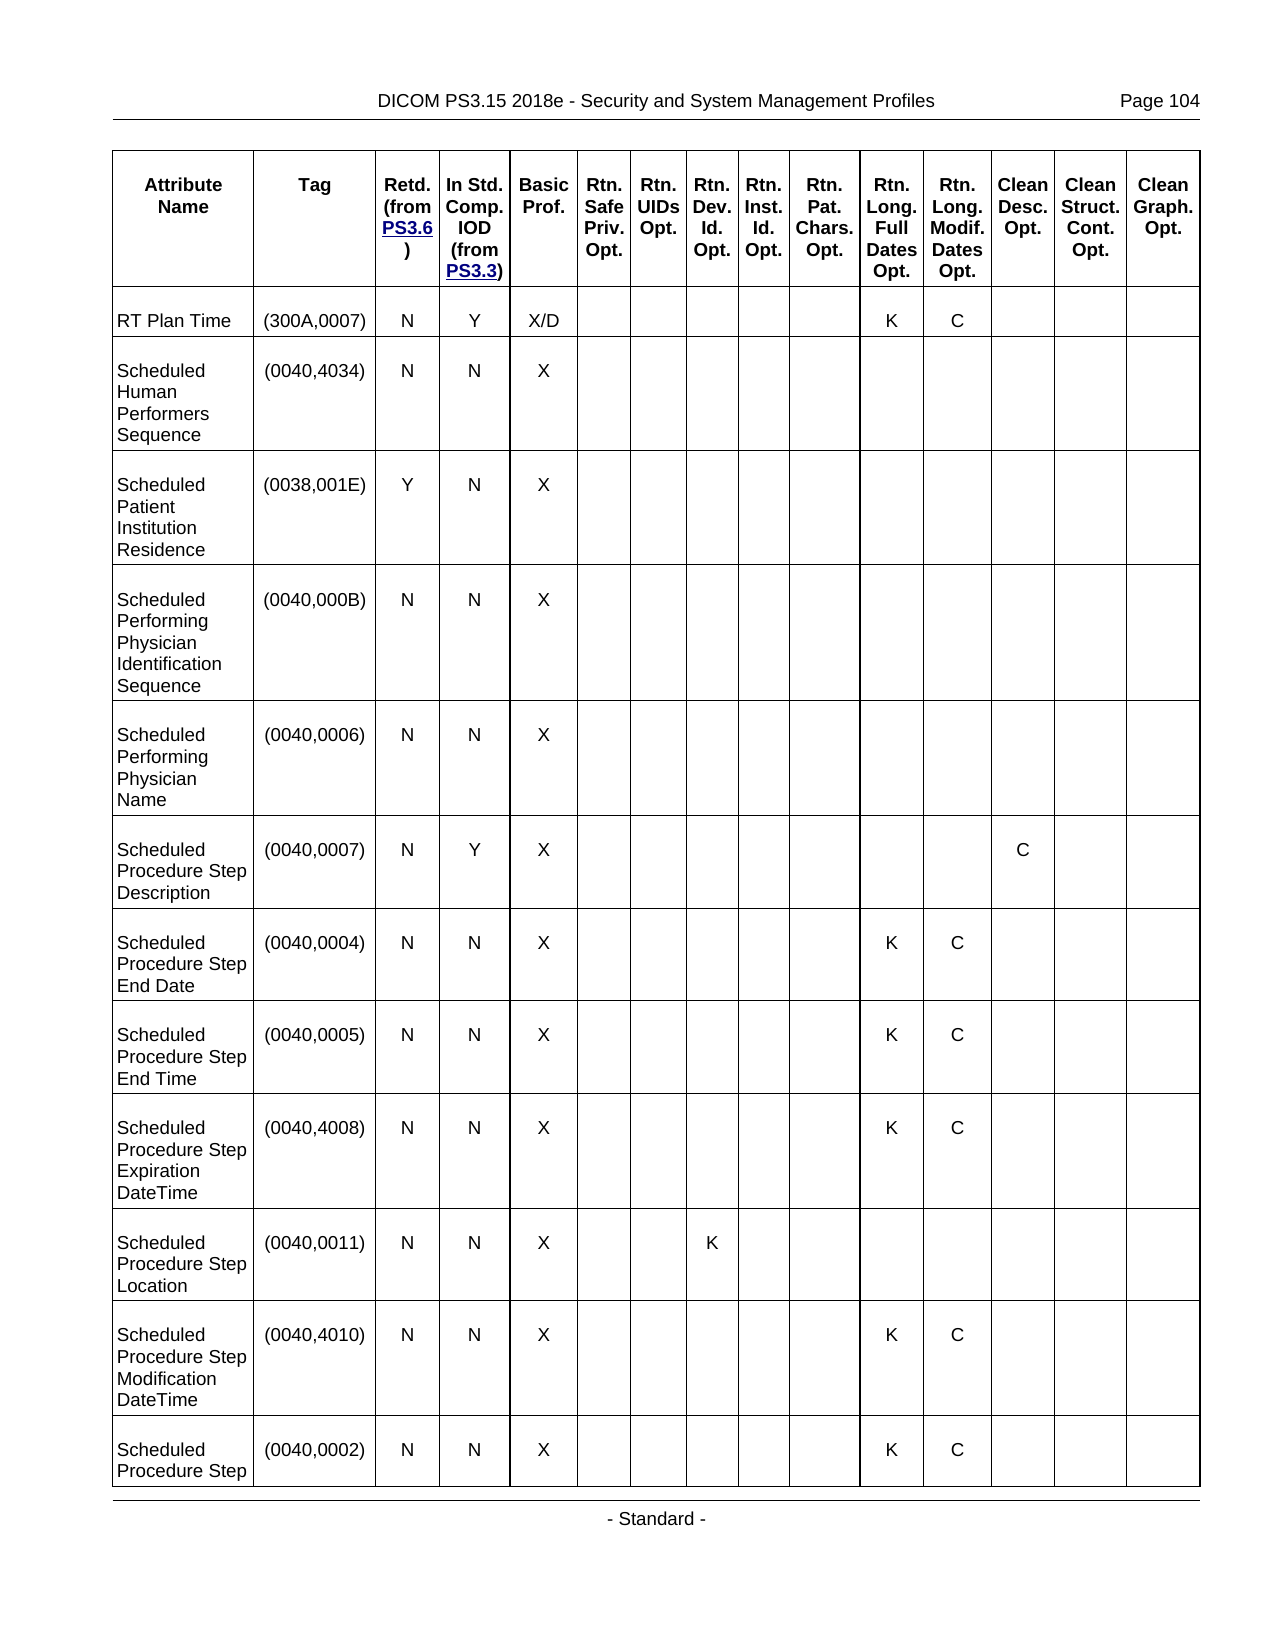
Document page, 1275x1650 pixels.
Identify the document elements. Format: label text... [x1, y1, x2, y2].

table_cell [687, 565, 738, 700]
table_cell N [440, 1416, 509, 1486]
table_header Clean Desc. Opt. [992, 151, 1054, 286]
table_cell Scheduled Performing Physician Name [113, 701, 253, 815]
table_cell [861, 337, 923, 450]
table_cell [687, 1001, 738, 1093]
table_cell [790, 337, 859, 450]
table_cell N [376, 287, 439, 336]
table_cell [739, 1209, 789, 1300]
table_cell X/D [511, 287, 577, 336]
table_cell [924, 337, 991, 450]
table_cell K [861, 1001, 923, 1093]
table_cell K [861, 287, 923, 336]
table_cell [1127, 287, 1199, 336]
table_cell [1127, 909, 1199, 1000]
table_cell Y [376, 451, 439, 564]
table_cell [1055, 816, 1126, 907]
table_cell [992, 1301, 1054, 1415]
table_cell [631, 701, 686, 815]
table_cell [1055, 337, 1126, 450]
table_header Rtn. Long. Full Dates Opt. [861, 151, 923, 286]
table_cell [578, 1001, 630, 1093]
table_cell Scheduled Procedure Step Location [113, 1209, 253, 1300]
table_cell (0040,0006) [254, 701, 375, 815]
table_cell X [511, 701, 577, 815]
table_cell [631, 1416, 686, 1486]
table_header Rtn. UIDs Opt. [631, 151, 686, 286]
table_cell X [511, 451, 577, 564]
table_cell [1127, 337, 1199, 450]
table_cell [1055, 1001, 1126, 1093]
table_cell [924, 701, 991, 815]
table_cell [1127, 1416, 1199, 1486]
table_cell [992, 451, 1054, 564]
table_cell Scheduled Human Performers Sequence [113, 337, 253, 450]
table_cell N [376, 1094, 439, 1207]
table_cell [687, 1416, 738, 1486]
table_cell [578, 1416, 630, 1486]
table_cell [578, 337, 630, 450]
table_cell [1055, 1416, 1126, 1486]
table_cell [790, 1301, 859, 1415]
table_cell [861, 701, 923, 815]
table_cell N [376, 816, 439, 907]
table_cell [739, 1094, 789, 1207]
table_cell C [924, 1301, 991, 1415]
table_cell (0040,0007) [254, 816, 375, 907]
table_cell N [440, 1301, 509, 1415]
table_cell Scheduled Procedure Step Modification DateTime [113, 1301, 253, 1415]
table_cell [578, 816, 630, 907]
table_cell [578, 565, 630, 700]
table_header Rtn. Safe Priv. Opt. [578, 151, 630, 286]
table_header Attribute Name [113, 151, 253, 286]
table_cell [739, 701, 789, 815]
table_cell [1127, 1094, 1199, 1207]
table_cell [1055, 1301, 1126, 1415]
table_cell RT Plan Time [113, 287, 253, 336]
table_cell [992, 909, 1054, 1000]
table_cell [1055, 1094, 1126, 1207]
table_cell [578, 1301, 630, 1415]
table_cell N [376, 1301, 439, 1415]
table_cell [992, 565, 1054, 700]
table_cell [924, 1209, 991, 1300]
table_cell [631, 1094, 686, 1207]
table_cell N [440, 1094, 509, 1207]
table_cell [687, 1094, 738, 1207]
table_header Rtn. Pat. Chars. Opt. [790, 151, 859, 286]
table_cell N [440, 337, 509, 450]
table_cell Scheduled Procedure Step Expiration DateTime [113, 1094, 253, 1207]
table_cell X [511, 1001, 577, 1093]
table_header Retd. (from PS3.6) [376, 151, 439, 286]
table_cell [1127, 701, 1199, 815]
table_cell C [992, 816, 1054, 907]
table_cell X [511, 565, 577, 700]
table_cell [739, 909, 789, 1000]
table_cell X [511, 816, 577, 907]
table_cell [739, 816, 789, 907]
table_cell X [511, 337, 577, 450]
table_cell Scheduled Procedure Step Description [113, 816, 253, 907]
table_cell Scheduled Procedure Step End Date [113, 909, 253, 1000]
table_cell N [440, 1209, 509, 1300]
table_cell [631, 451, 686, 564]
table_header Clean Struct. Cont. Opt. [1055, 151, 1126, 286]
table_cell (0040,000B) [254, 565, 375, 700]
table_cell [790, 451, 859, 564]
table_cell [739, 287, 789, 336]
table_cell [631, 909, 686, 1000]
table_cell [687, 337, 738, 450]
table_header Tag [254, 151, 375, 286]
table_cell [687, 287, 738, 336]
table_cell K [861, 909, 923, 1000]
table_cell [790, 909, 859, 1000]
table_cell [992, 1209, 1054, 1300]
table_cell [1127, 565, 1199, 700]
table_cell [578, 451, 630, 564]
table_cell [687, 1301, 738, 1415]
table_cell [631, 1001, 686, 1093]
table_cell [790, 1209, 859, 1300]
table_cell [1055, 451, 1126, 564]
table_cell (0040,4034) [254, 337, 375, 450]
table_cell Scheduled Procedure Step [113, 1416, 253, 1486]
table_cell [790, 1416, 859, 1486]
table_cell [861, 565, 923, 700]
table_header Rtn. Long. Modif. Dates Opt. [924, 151, 991, 286]
table_cell [992, 1001, 1054, 1093]
table_cell [739, 1001, 789, 1093]
table_cell [861, 451, 923, 564]
table_cell [739, 565, 789, 700]
table_cell (0040,4008) [254, 1094, 375, 1207]
table_cell [1055, 909, 1126, 1000]
table_cell Scheduled Procedure Step End Time [113, 1001, 253, 1093]
table_cell N [376, 337, 439, 450]
table_cell [790, 1001, 859, 1093]
table_cell [790, 816, 859, 907]
table_cell [631, 287, 686, 336]
table_cell N [376, 701, 439, 815]
table_cell N [376, 1209, 439, 1300]
table_cell [861, 1209, 923, 1300]
table_cell [790, 287, 859, 336]
table_cell Y [440, 816, 509, 907]
table_cell [578, 701, 630, 815]
table_cell C [924, 287, 991, 336]
table_cell [992, 287, 1054, 336]
table_cell N [440, 909, 509, 1000]
table_cell [578, 1209, 630, 1300]
table_cell [924, 565, 991, 700]
table_cell [687, 816, 738, 907]
table_cell X [511, 1209, 577, 1300]
table_cell N [440, 701, 509, 815]
table_cell (0040,4010) [254, 1301, 375, 1415]
table_cell N [376, 1416, 439, 1486]
table_cell [631, 816, 686, 907]
table_cell C [924, 909, 991, 1000]
table_cell [992, 1094, 1054, 1207]
table_cell [1055, 1209, 1126, 1300]
table_header In Std. Comp. IOD (from PS3.3) [440, 151, 509, 286]
table_cell [1127, 1001, 1199, 1093]
table_cell C [924, 1001, 991, 1093]
table_cell [631, 565, 686, 700]
table_cell [790, 1094, 859, 1207]
table_cell (0040,0004) [254, 909, 375, 1000]
table_cell N [440, 1001, 509, 1093]
table_cell N [440, 451, 509, 564]
table_cell [578, 1094, 630, 1207]
table_cell [1127, 1301, 1199, 1415]
table_cell N [376, 909, 439, 1000]
table_cell [1127, 1209, 1199, 1300]
table_cell [739, 1301, 789, 1415]
table_cell [992, 1416, 1054, 1486]
table_cell X [511, 909, 577, 1000]
table_cell [924, 816, 991, 907]
table_cell [992, 337, 1054, 450]
table_cell [578, 909, 630, 1000]
table_cell [992, 701, 1054, 815]
table_cell [1127, 451, 1199, 564]
table_cell [631, 337, 686, 450]
table_cell [687, 701, 738, 815]
table_header Rtn. Inst. Id. Opt. [739, 151, 789, 286]
table_cell [1127, 816, 1199, 907]
table_cell K [687, 1209, 738, 1300]
table_cell (0040,0002) [254, 1416, 375, 1486]
table_cell N [440, 565, 509, 700]
table_cell [631, 1301, 686, 1415]
table_cell C [924, 1416, 991, 1486]
table_header Rtn. Dev. Id. Opt. [687, 151, 738, 286]
table_cell [924, 451, 991, 564]
table_cell (300A,0007) [254, 287, 375, 336]
table_cell N [376, 1001, 439, 1093]
table_cell [790, 701, 859, 815]
table_cell [790, 565, 859, 700]
table_cell X [511, 1416, 577, 1486]
table_cell K [861, 1416, 923, 1486]
table_cell Scheduled Performing Physician Identification Sequence [113, 565, 253, 700]
table_cell K [861, 1301, 923, 1415]
table_cell [739, 1416, 789, 1486]
table_cell [687, 451, 738, 564]
table_header Basic Prof. [511, 151, 577, 286]
table_cell X [511, 1094, 577, 1207]
table_cell (0038,001E) [254, 451, 375, 564]
table_cell [631, 1209, 686, 1300]
table_cell [1055, 287, 1126, 336]
table_cell [739, 451, 789, 564]
table_cell [1055, 701, 1126, 815]
table_cell N [376, 565, 439, 700]
table_cell [578, 287, 630, 336]
table_cell Scheduled Patient Institution Residence [113, 451, 253, 564]
table_cell (0040,0011) [254, 1209, 375, 1300]
table_header Clean Graph. Opt. [1127, 151, 1199, 286]
table_cell [1055, 565, 1126, 700]
table_cell Y [440, 287, 509, 336]
table_cell (0040,0005) [254, 1001, 375, 1093]
table_cell [861, 816, 923, 907]
table_cell [687, 909, 738, 1000]
table_cell C [924, 1094, 991, 1207]
table_cell X [511, 1301, 577, 1415]
table_cell K [861, 1094, 923, 1207]
table_cell [739, 337, 789, 450]
